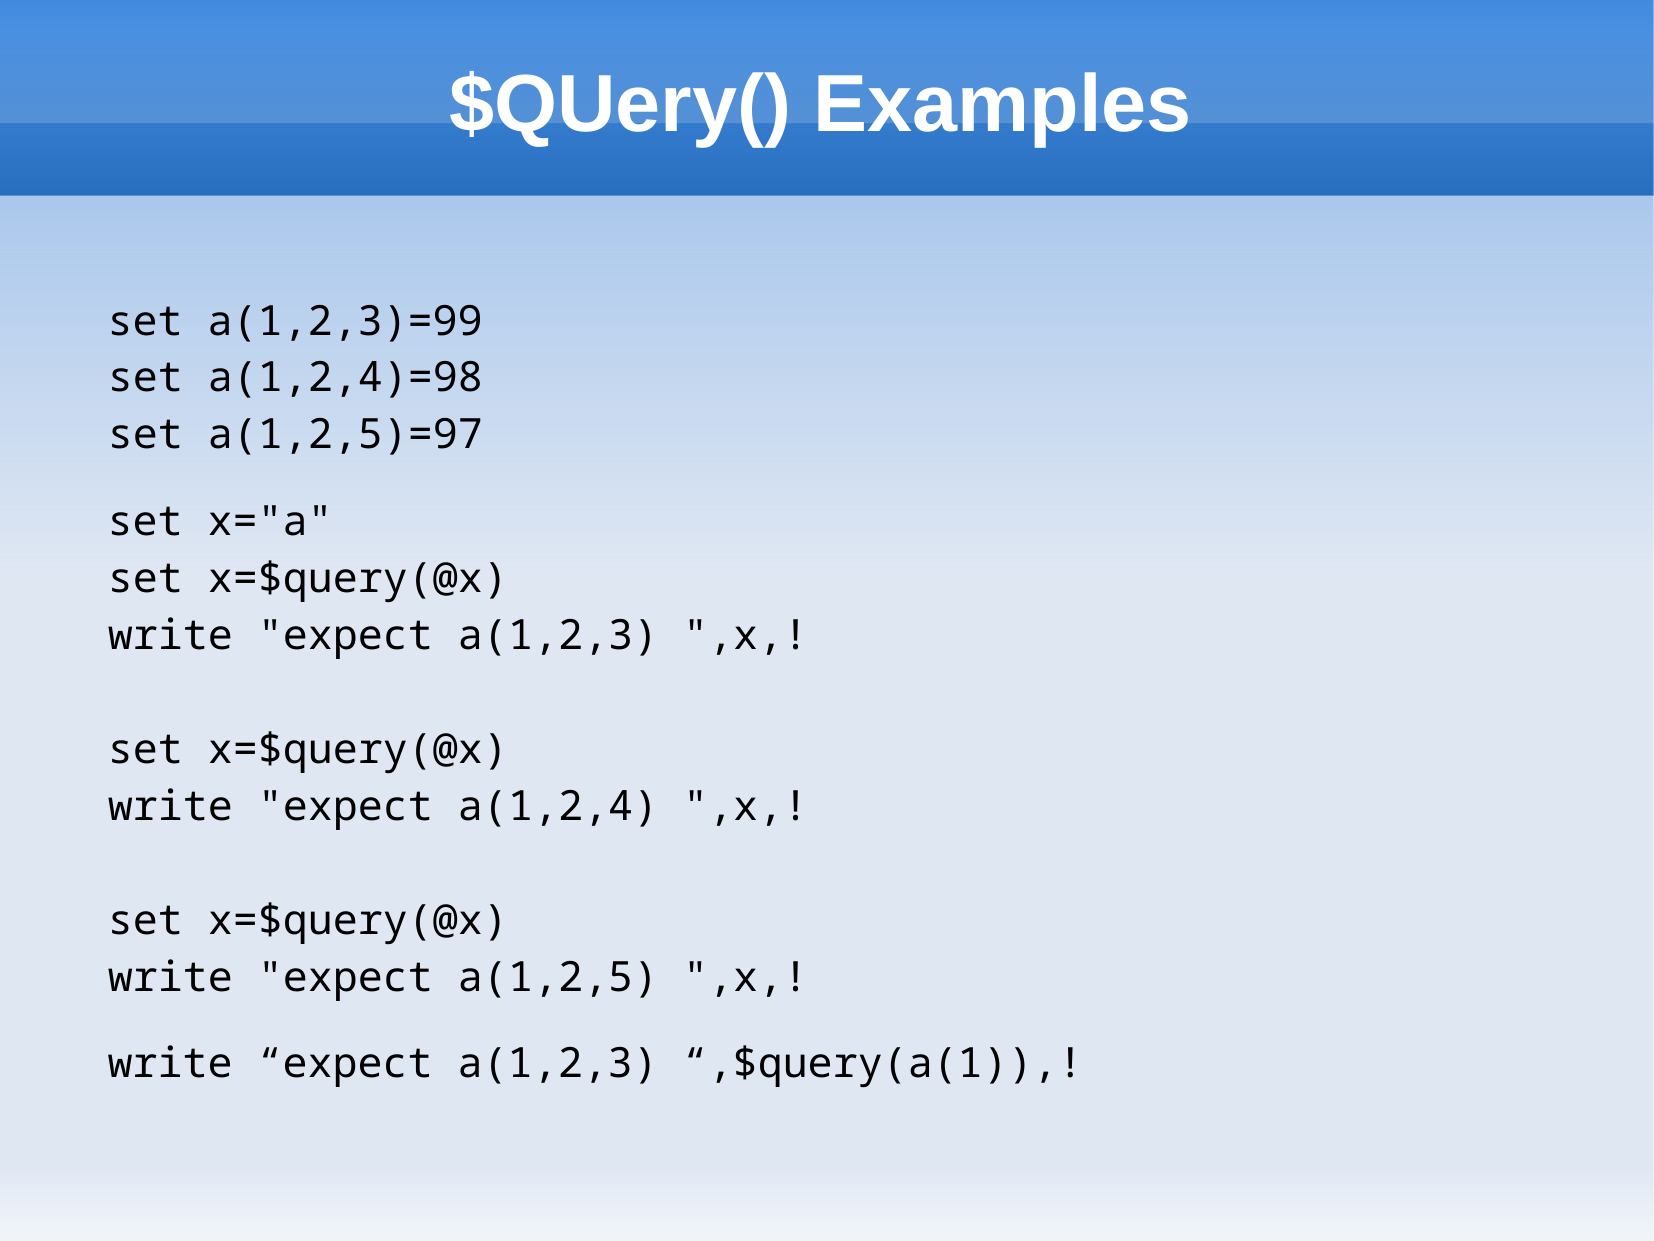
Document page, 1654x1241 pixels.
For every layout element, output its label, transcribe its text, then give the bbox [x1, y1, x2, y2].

picture [0, 0, 1654, 1241]
list set a(1,2,3)=99 set a(1,2,4)=98 set a(1,2,5)=97 set x="a" set x=$query(@x) write "expect a(1,2,3) ",x,! set x=$query(@x) write "expect a(1,2,4) ",x,! set x=$query(@x) write "expect a(1,2,5) ",x,! write “expect a(1,2,3) “,$query(a(1)),! [82, 290, 1571, 1109]
title $QUery() Examples [76, 0, 1565, 208]
